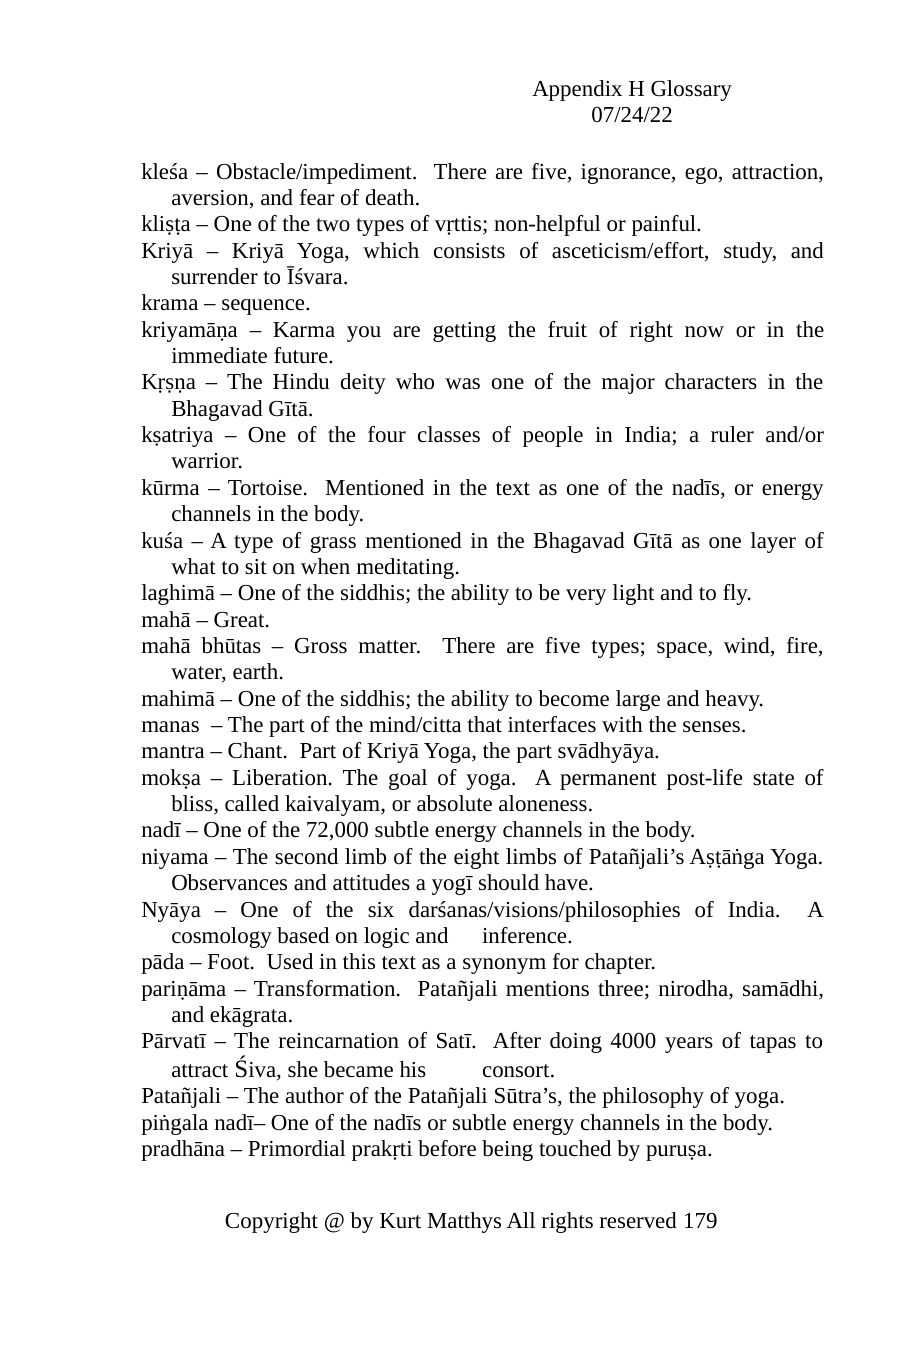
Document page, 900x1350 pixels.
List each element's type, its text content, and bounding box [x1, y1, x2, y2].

text mahā – Great. [141, 606, 825, 632]
text Kriyā – Kriyā Yoga, which consists of asceticism/effort, study, and surrender to Īśvara. [141, 237, 825, 289]
text mantra – Chant. Part of Kriyā Yoga, the part svādhyāya. [141, 737, 825, 764]
text pariṇāma – Transformation. Patañjali mentions three; nirodha, samādhi, and ekāgrata. [141, 975, 825, 1027]
text piṅgala nadī– One of the nadīs or subtle energy channels in the body. [141, 1109, 825, 1135]
text mahimā – One of the siddhis; the ability to become large and heavy. [141, 685, 825, 711]
text mahā bhūtas – Gross matter. There are five types; space, wind, fire, water, earth. [141, 632, 825, 685]
text mokṣa – Liberation. The goal of yoga. A permanent post-life state of bliss, called kaivalyam, or absolute aloneness. [141, 764, 825, 817]
text manas – The part of the mind/citta that interfaces with the senses. [141, 711, 825, 737]
text kriyamāṇa – Karma you are getting the fruit of right now or in the immediate future. [141, 316, 825, 368]
text pāda – Foot. Used in this text as a synonym for chapter. [141, 948, 825, 975]
text kṣatriya – One of the four classes of people in India; a ruler and/or warrior. [141, 421, 825, 474]
text niyama – The second limb of the eight limbs of Patañjali’s Aṣṭāṅga Yoga. Observances and attitudes a yogī should have. [141, 843, 825, 896]
text pradhāna – Primordial prakṛti before being touched by puruṣa. [141, 1135, 825, 1162]
text kleśa – Obstacle/impediment. There are five, ignorance, ego, attraction, aversion, and fear of death. [141, 158, 825, 210]
text krama – sequence. [141, 289, 825, 316]
text Nyāya – One of the six darśanas/visions/philosophies of India. A cosmology based on logic and inference. [141, 896, 825, 948]
text Kṛṣṇa – The Hindu deity who was one of the major characters in the Bhagavad Gītā. [141, 368, 825, 421]
text laghimā – One of the siddhis; the ability to be very light and to fly. [141, 579, 825, 606]
text Pārvatī – The reincarnation of Satī. After doing 4000 years of tapas to attract Śiva, she became his consort. [141, 1027, 825, 1082]
text Patañjali – The author of the Patañjali Sūtra’s, the philosophy of yoga. [141, 1082, 825, 1109]
text kuśa – A type of grass mentioned in the Bhagavad Gītā as one layer of what to sit on when meditating. [141, 527, 825, 579]
text nadī – One of the 72,000 subtle energy channels in the body. [141, 817, 825, 843]
text kliṣṭa – One of the two types of vṛttis; non-helpful or painful. [141, 210, 825, 237]
text kūrma – Tortoise. Mentioned in the text as one of the nadīs, or energy channels in the body. [141, 474, 825, 527]
